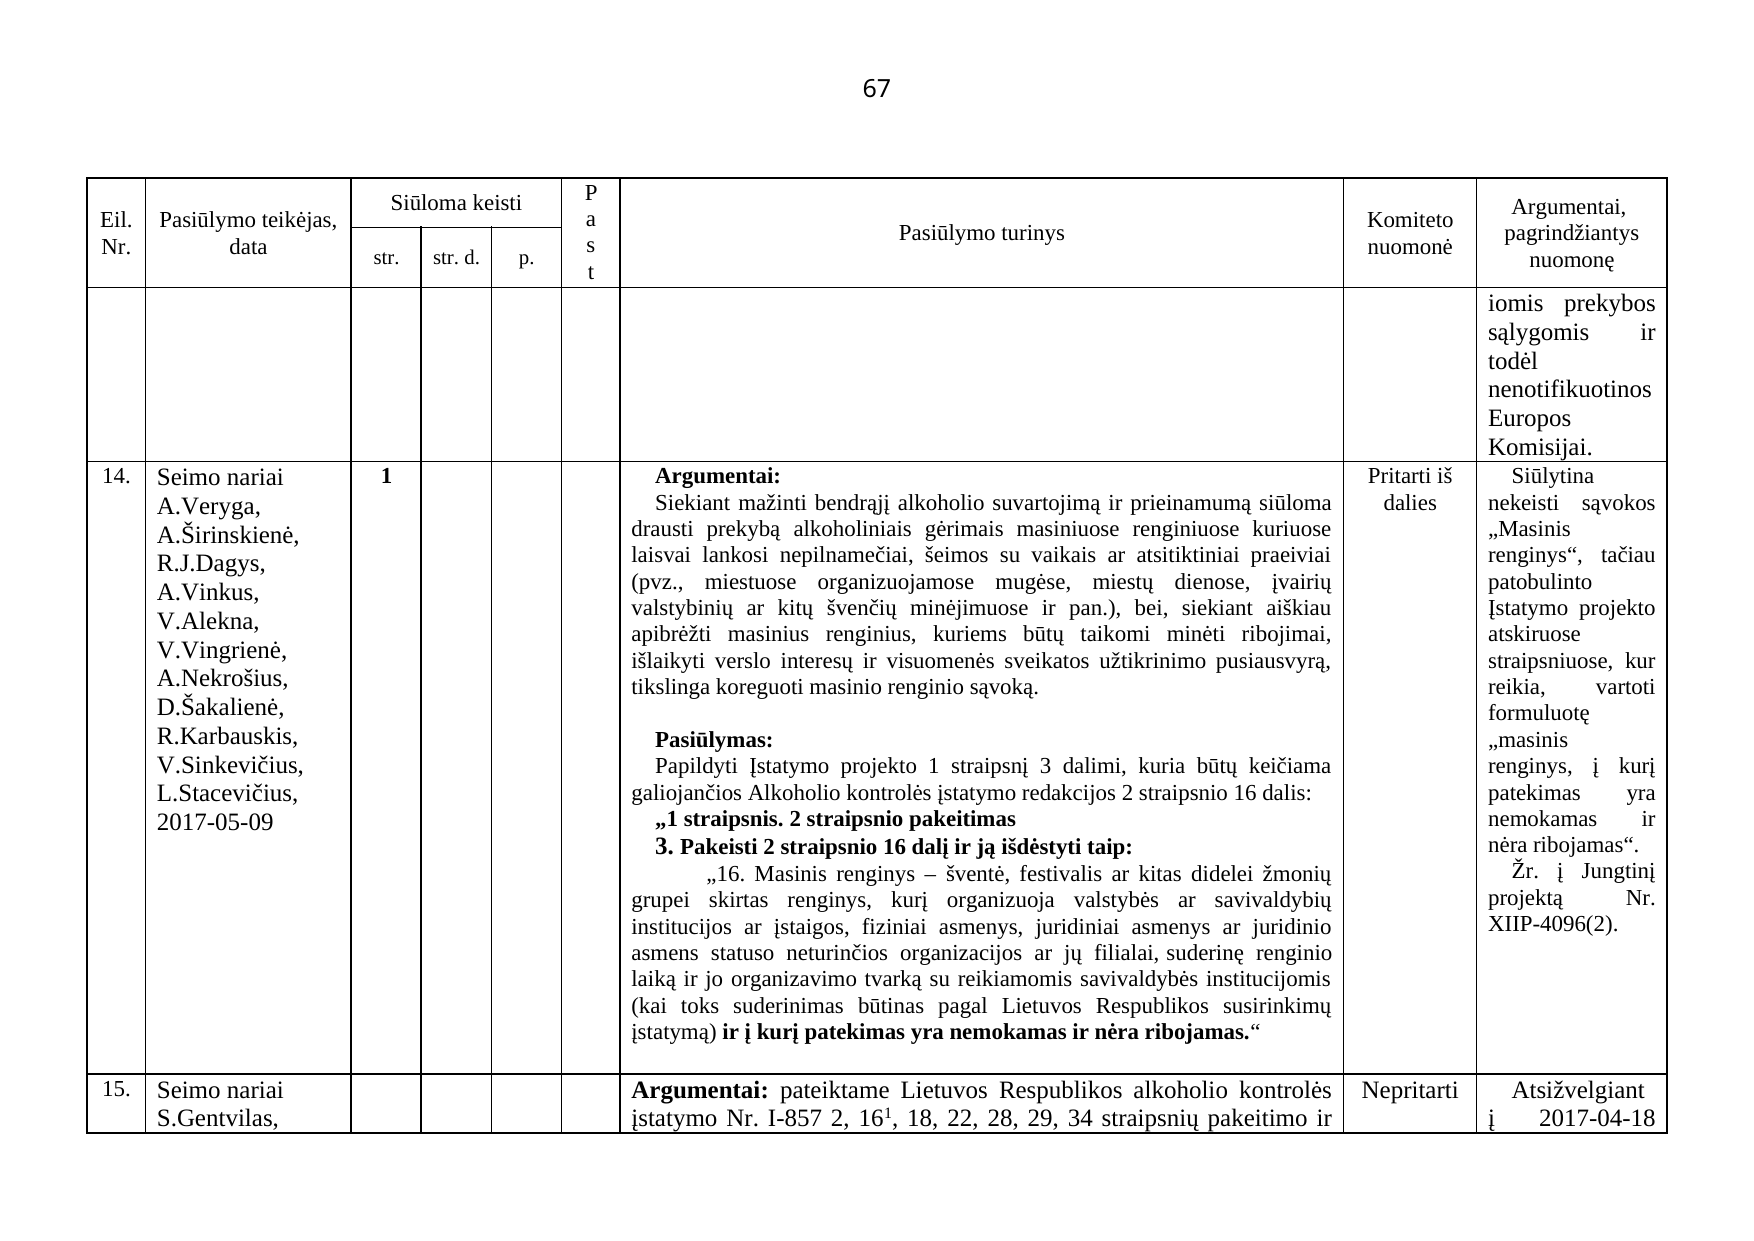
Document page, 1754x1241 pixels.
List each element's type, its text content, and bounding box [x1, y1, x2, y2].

table_cell [352, 1075, 420, 1132]
table_cell [88, 288, 145, 461]
table_cell [1344, 288, 1476, 461]
table_cell Pritarti iš dalies [1344, 462, 1476, 1073]
table_cell Argumentai: pateiktame Lietuvos Respublikos alkoholio kontrolės įstatymo Nr. I-857 2, 161, 18, 22, 28, 29, 34 straipsnių pakeitimo ir [621, 1075, 1343, 1132]
table_header Komiteto nuomonė [1344, 179, 1476, 287]
table_header Eil. Nr. [88, 179, 145, 287]
table_cell [562, 462, 619, 1073]
table_cell [492, 1075, 561, 1132]
table_cell [146, 288, 350, 461]
table_cell 15. [88, 1075, 145, 1132]
table_cell [562, 288, 619, 461]
table_cell str. [352, 228, 420, 287]
table_cell Siūlytina nekeisti sąvokos „Masinis renginys“, tačiau patobulinto Įstatymo projekto atskiruose straipsniuose, kur reikia, vartoti formuluotę „masinis renginys, į kurį patekimas yra nemokamas ir nėra ribojamas“. Žr. į Jungtinį projektą Nr. XIIP-4096(2). [1477, 462, 1666, 1073]
table_cell [422, 462, 491, 1073]
table_cell [562, 1075, 619, 1132]
table_header Pastabos [562, 179, 619, 287]
table_cell str. d. [422, 228, 491, 287]
table_header Pasiūlymo turinys [621, 179, 1343, 287]
table_cell 1 [352, 462, 420, 1073]
table_cell Argumentai: Siekiant mažinti bendrąjį alkoholio suvartojimą ir prieinamumą siūloma drausti prekybą alkoholiniais gėrimais masiniuose renginiuose kuriuose laisvai lankosi nepilnamečiai, šeimos su vaikais ar atsitiktiniai praeiviai (pvz., miestuose organizuojamose mugėse, miestų dienose, įvairių valstybinių ar kitų švenčių minėjimuose ir pan.), bei, siekiant aiškiau apibrėžti masinius renginius, kuriems būtų taikomi minėti ribojimai, išlaikyti verslo interesų ir visuomenės sveikatos užtikrinimo pusiausvyrą, tikslinga koreguoti masinio renginio sąvoką. Pasiūlymas: Papildyti Įstatymo projekto 1 straipsnį 3 dalimi, kuria būtų keičiama galiojančios Alkoholio kontrolės įstatymo redakcijos 2 straipsnio 16 dalis: „1 straipsnis. 2 straipsnio pakeitimas 3. Pakeisti 2 straipsnio 16 dalį ir ją išdėstyti taip: „16. Masinis renginys – šventė, festivalis ar kitas didelei žmonių grupei skirtas renginys, kurį organizuoja valstybės ar savivaldybių institucijos ar įstaigos, fiziniai asmenys, juridiniai asmenys ar juridinio asmens statuso neturinčios organizacijos ar jų filialai, suderinę renginio laiką ir jo organizavimo tvarką su reikiamomis savivaldybės institucijomis (kai toks suderinimas būtinas pagal Lietuvos Respublikos susirinkimų įstatymą) ir į kurį patekimas yra nemokamas ir nėra ribojamas.“ [621, 462, 1343, 1073]
table_cell Nepritarti [1344, 1075, 1476, 1132]
table_cell Seimo nariai S.Gentvilas, [146, 1075, 350, 1132]
table_cell iomis prekybos sąlygomis ir todėl nenotifikuotinos Europos Komisijai. [1477, 288, 1666, 461]
table_cell 14. [88, 462, 145, 1073]
table_cell [422, 288, 491, 461]
table_cell [422, 1075, 491, 1132]
table_header Pasiūlymo teikėjas, data [146, 179, 350, 287]
table_header Siūloma keisti [352, 179, 561, 226]
table_cell Atsižvelgiant į 2017-04-18 [1477, 1075, 1666, 1132]
table_cell p. [492, 228, 561, 287]
table_cell [621, 288, 1343, 461]
table_header Argumentai, pagrindžiantys nuomonę [1477, 179, 1666, 287]
table_cell [352, 288, 420, 461]
table_cell Seimo nariai A.Veryga, A.Širinskienė, R.J.Dagys, A.Vinkus, V.Alekna, V.Vingrienė, A.Nekrošius, D.Šakalienė, R.Karbauskis, V.Sinkevičius, L.Stacevičius, 2017-05-09 [146, 462, 350, 1073]
table_cell [492, 462, 561, 1073]
table_cell [492, 288, 561, 461]
